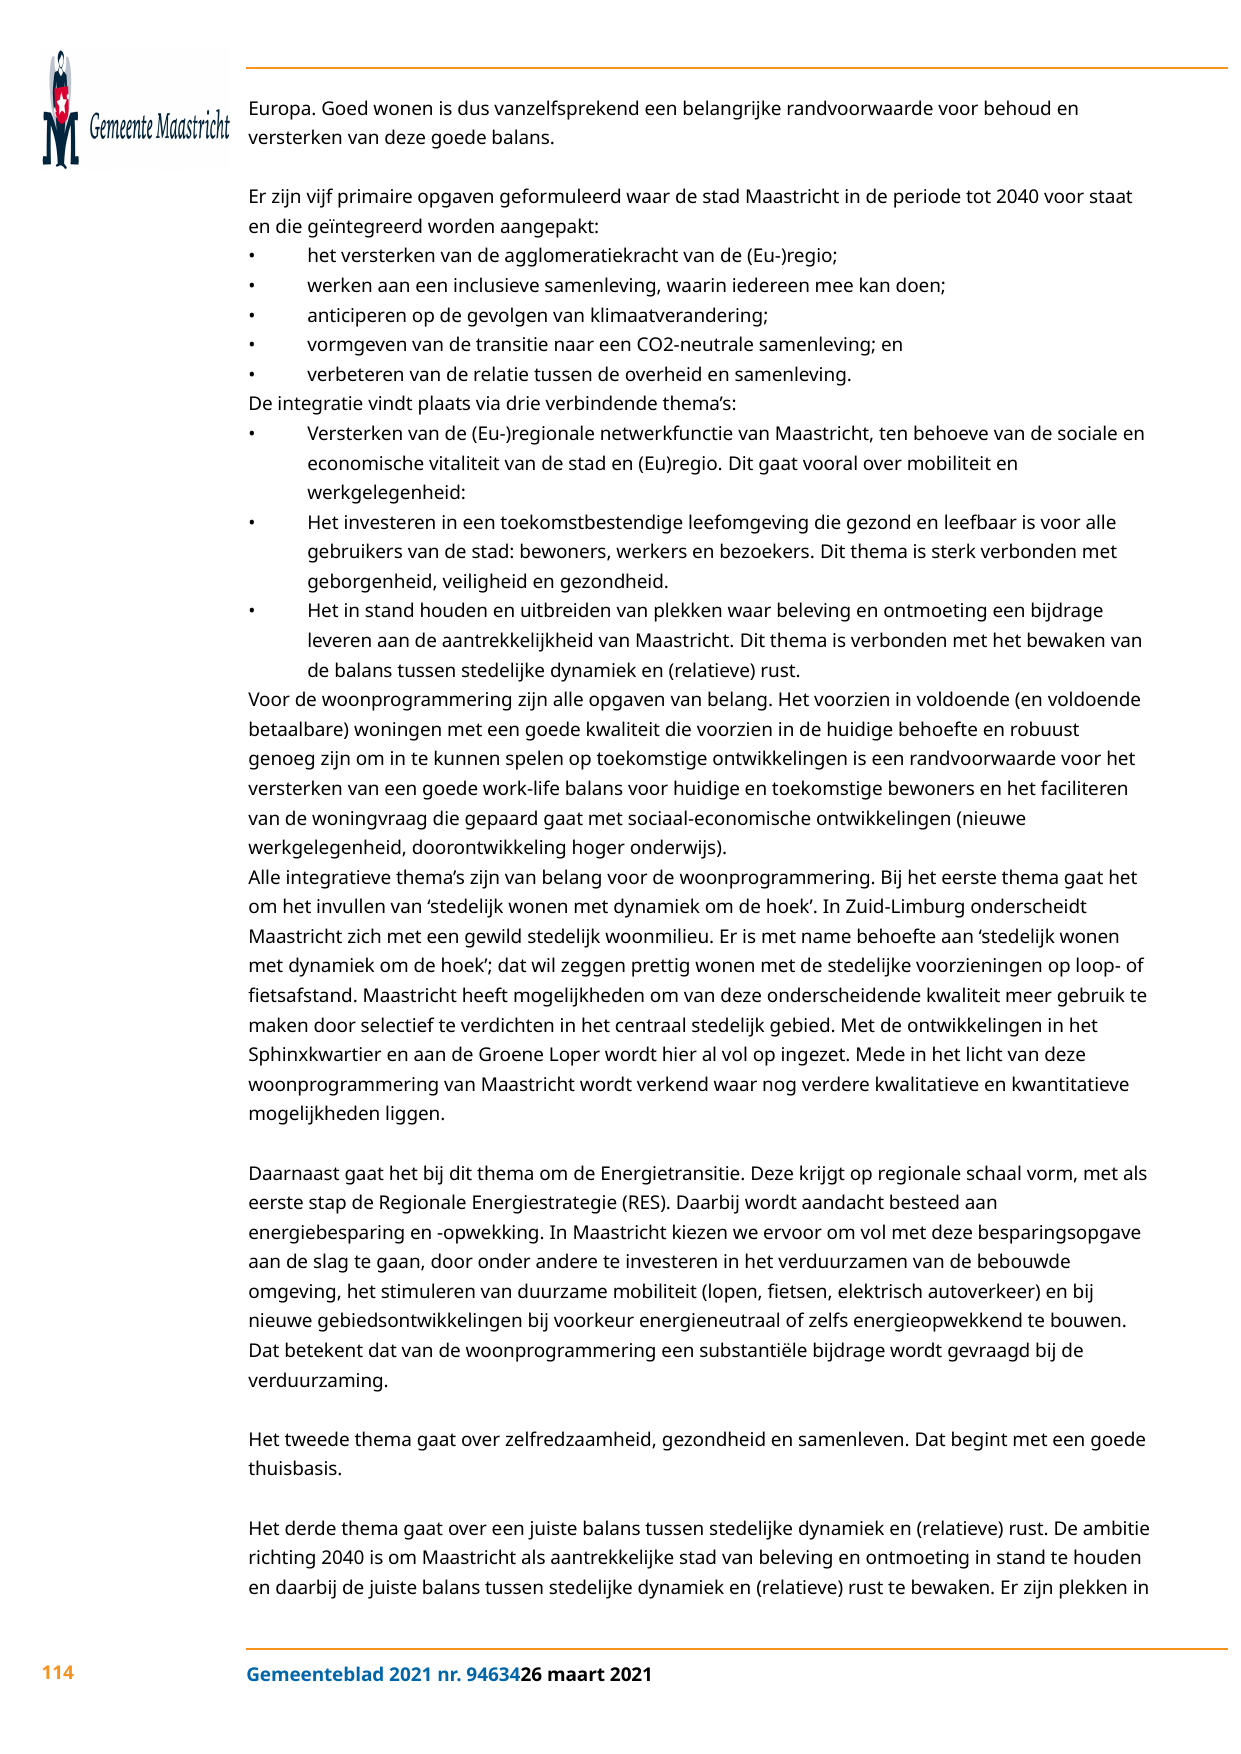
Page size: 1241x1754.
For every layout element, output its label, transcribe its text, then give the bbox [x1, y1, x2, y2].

text Voor de woonprogrammering zijn alle opgaven van belang. Het voorzien in voldoende (en voldoende betaalbare) woningen met een goede kwaliteit die voorzien in de huidige behoefte en robuust genoeg zijn om in te kunnen spelen op toekomstige ontwikkelingen is een randvoorwaarde voor het versterken van een goede work-life balans voor huidige en toekomstige bewoners en het faciliteren van de woningvraag die gepaard gaat met sociaal-economische ontwikkelingen (nieuwe werkgelegenheid, doorontwikkeling hoger onderwijs). [248, 686, 1152, 860]
text Europa. Goed wonen is dus vanzelfsprekend een belangrijke randvoorwaarde voor behoud en versterken van deze goede balans. [248, 95, 1152, 150]
text Alle integratieve thema’s zijn van belang voor de woonprogrammering. Bij het eerste thema gaat het om het invullen van ‘stedelijk wonen met dynamiek om de hoek’. In Zuid-Limburg onderscheidt Maastricht zich met een gewild stedelijk woonmilieu. Er is met name behoefte aan ‘stedelijk wonen met dynamiek om de hoek’; dat wil zeggen prettig wonen met de stedelijke voorzieningen op loop- of fietsafstand. Maastricht heeft mogelijkheden om van deze onderscheidende kwaliteit meer gebruik te maken door selectief te verdichten in het centraal stedelijk gebied. Met de ontwikkelingen in het Sphinxkwartier en aan de Groene Loper wordt hier al vol op ingezet. Mede in het licht van deze woonprogrammering van Maastricht wordt verkend waar nog verdere kwalitatieve en kwantitatieve mogelijkheden liggen. [248, 864, 1152, 1126]
list verbeteren van de relatie tussen de overheid en samenleving. [248, 361, 1152, 387]
text Het tweede thema gaat over zelfredzaamheid, gezondheid en samenleven. Dat begint met een goede thuisbasis. [248, 1426, 1152, 1481]
text De integratie vindt plaats via drie verbindende thema’s: [248, 391, 1152, 416]
list Het in stand houden en uitbreiden van plekken waar beleving en ontmoeting een bijdrage leveren aan de aantrekkelijkheid van Maastricht. Dit thema is verbonden met het bewaken van de balans tussen stedelijke dynamiek en (relatieve) rust. [248, 598, 1152, 683]
list werken aan een inclusieve samenleving, waarin iedereen mee kan doen; [248, 272, 1152, 298]
list Versterken van de (Eu-)regionale netwerkfunctie van Maastricht, ten behoeve van de sociale en economische vitaliteit van de stad en (Eu)regio. Dit gaat vooral over mobiliteit en werkgelegenheid: [248, 420, 1152, 505]
list het versterken van de agglomeratiekracht van de (Eu-)regio; [248, 243, 1152, 268]
text Er zijn vijf primaire opgaven geformuleerd waar de stad Maastricht in de periode tot 2040 voor staat en die geïntegreerd worden aangepakt: [248, 183, 1152, 239]
list vormgeven van de transitie naar een CO2-neutrale samenleving; en [248, 331, 1152, 357]
picture [41, 47, 231, 172]
list Het investeren in een toekomstbestendige leefomgeving die gezond en leefbaar is voor alle gebruikers van de stad: bewoners, werkers en bezoekers. Dit thema is sterk verbonden met geborgenheid, veiligheid en gezondheid. [248, 509, 1152, 594]
text Het derde thema gaat over een juiste balans tussen stedelijke dynamiek en (relatieve) rust. De ambitie richting 2040 is om Maastricht als aantrekkelijke stad van beleving en ontmoeting in stand te houden en daarbij de juiste balans tussen stedelijke dynamiek en (relatieve) rust te bewaken. Er zijn plekken in [248, 1515, 1152, 1600]
text Daarnaast gaat het bij dit thema om de Energietransitie. Deze krijgt op regionale schaal vorm, met als eerste stap de Regionale Energiestrategie (RES). Daarbij wordt aandacht besteed aan energiebesparing en -opwekking. In Maastricht kiezen we ervoor om vol met deze besparingsopgave aan de slag te gaan, door onder andere te investeren in het verduurzamen van de bebouwde omgeving, het stimuleren van duurzame mobiliteit (lopen, fietsen, elektrisch autoverkeer) en bij nieuwe gebiedsontwikkelingen bij voorkeur energieneutraal of zelfs energieopwekkend te bouwen. Dat betekent dat van de woonprogrammering een substantiële bijdrage wordt gevraagd bij de verduurzaming. [248, 1160, 1152, 1393]
list anticiperen op de gevolgen van klimaatverandering; [248, 302, 1152, 328]
